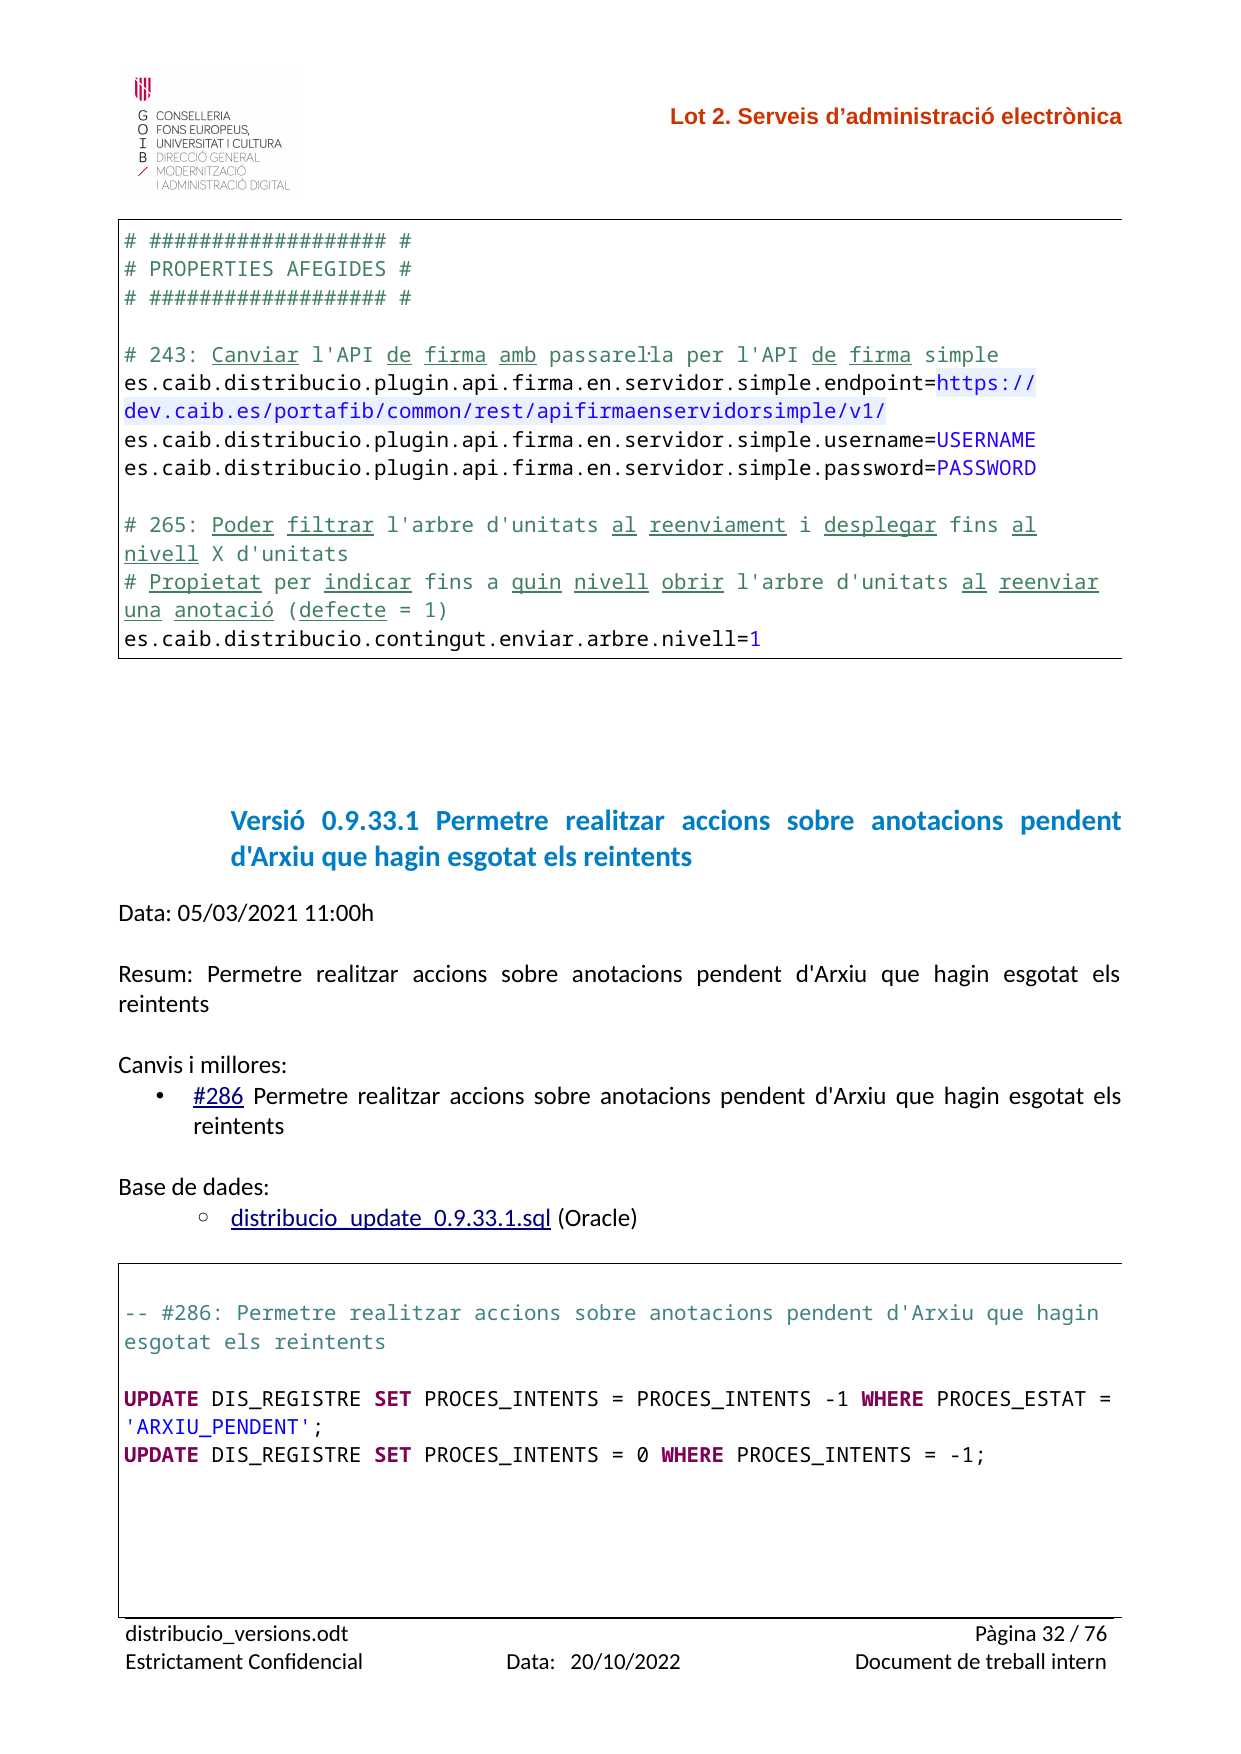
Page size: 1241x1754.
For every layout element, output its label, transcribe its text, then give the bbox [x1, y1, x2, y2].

text Base de dades: [118, 1172, 1122, 1202]
text Resum: Permetre realitzar accions sobre anotacions pendent d'Arxiu que hagin esgotat els reintents [118, 958, 1122, 1019]
list #286 Permetre realitzar accions sobre anotacions pendent d'Arxiu que hagin esgotat els reintents [156, 1080, 1122, 1141]
text Canvis i millores: [118, 1049, 1122, 1080]
table_header -- #286: Permetre realitzar accions sobre anotacions pendent d'Arxiu que hagin esgotat els reintents UPDATE DIS_REGISTRE SET PROCES_INTENTS = PROCES_INTENTS -1 WHERE PROCES_ESTAT = 'ARXIU_PENDENT'; UPDATE DIS_REGISTRE SET PROCES_INTENTS = 0 WHERE PROCES_INTENTS = -1; [119, 1264, 1122, 1617]
text Data: 05/03/2021 11:00h [118, 897, 1122, 927]
table_header # ################### # # PROPERTIES AFEGIDES # # ################### # # 243: Canviar l'API de firma amb passarel·la per l'API de firma simple es.caib.distribucio.plugin.api.firma.en.servidor.simple.endpoint=https://dev.caib.es/portafib/common/rest/apifirmaenservidorsimple/v1/ es.caib.distribucio.plugin.api.firma.en.servidor.simple.username=USERNAME es.caib.distribucio.plugin.api.firma.en.servidor.simple.password=PASSWORD # 265: Poder filtrar l'arbre d'unitats al reenviament i desplegar fins al nivell X d'unitats # Propietat per indicar fins a quin nivell obrir l'arbre d'unitats al reenviar una anotació (defecte = 1) es.caib.distribucio.contingut.enviar.arbre.nivell=1 [119, 220, 1122, 658]
subtitle Versió 0.9.33.1 Permetre realitzar accions sobre anotacions pendent d'Arxiu que hagin esgotat els reintents [153, 802, 1122, 873]
picture [126, 70, 299, 197]
list distribucio_update_0.9.33.1.sql (Oracle) [193, 1202, 1122, 1233]
